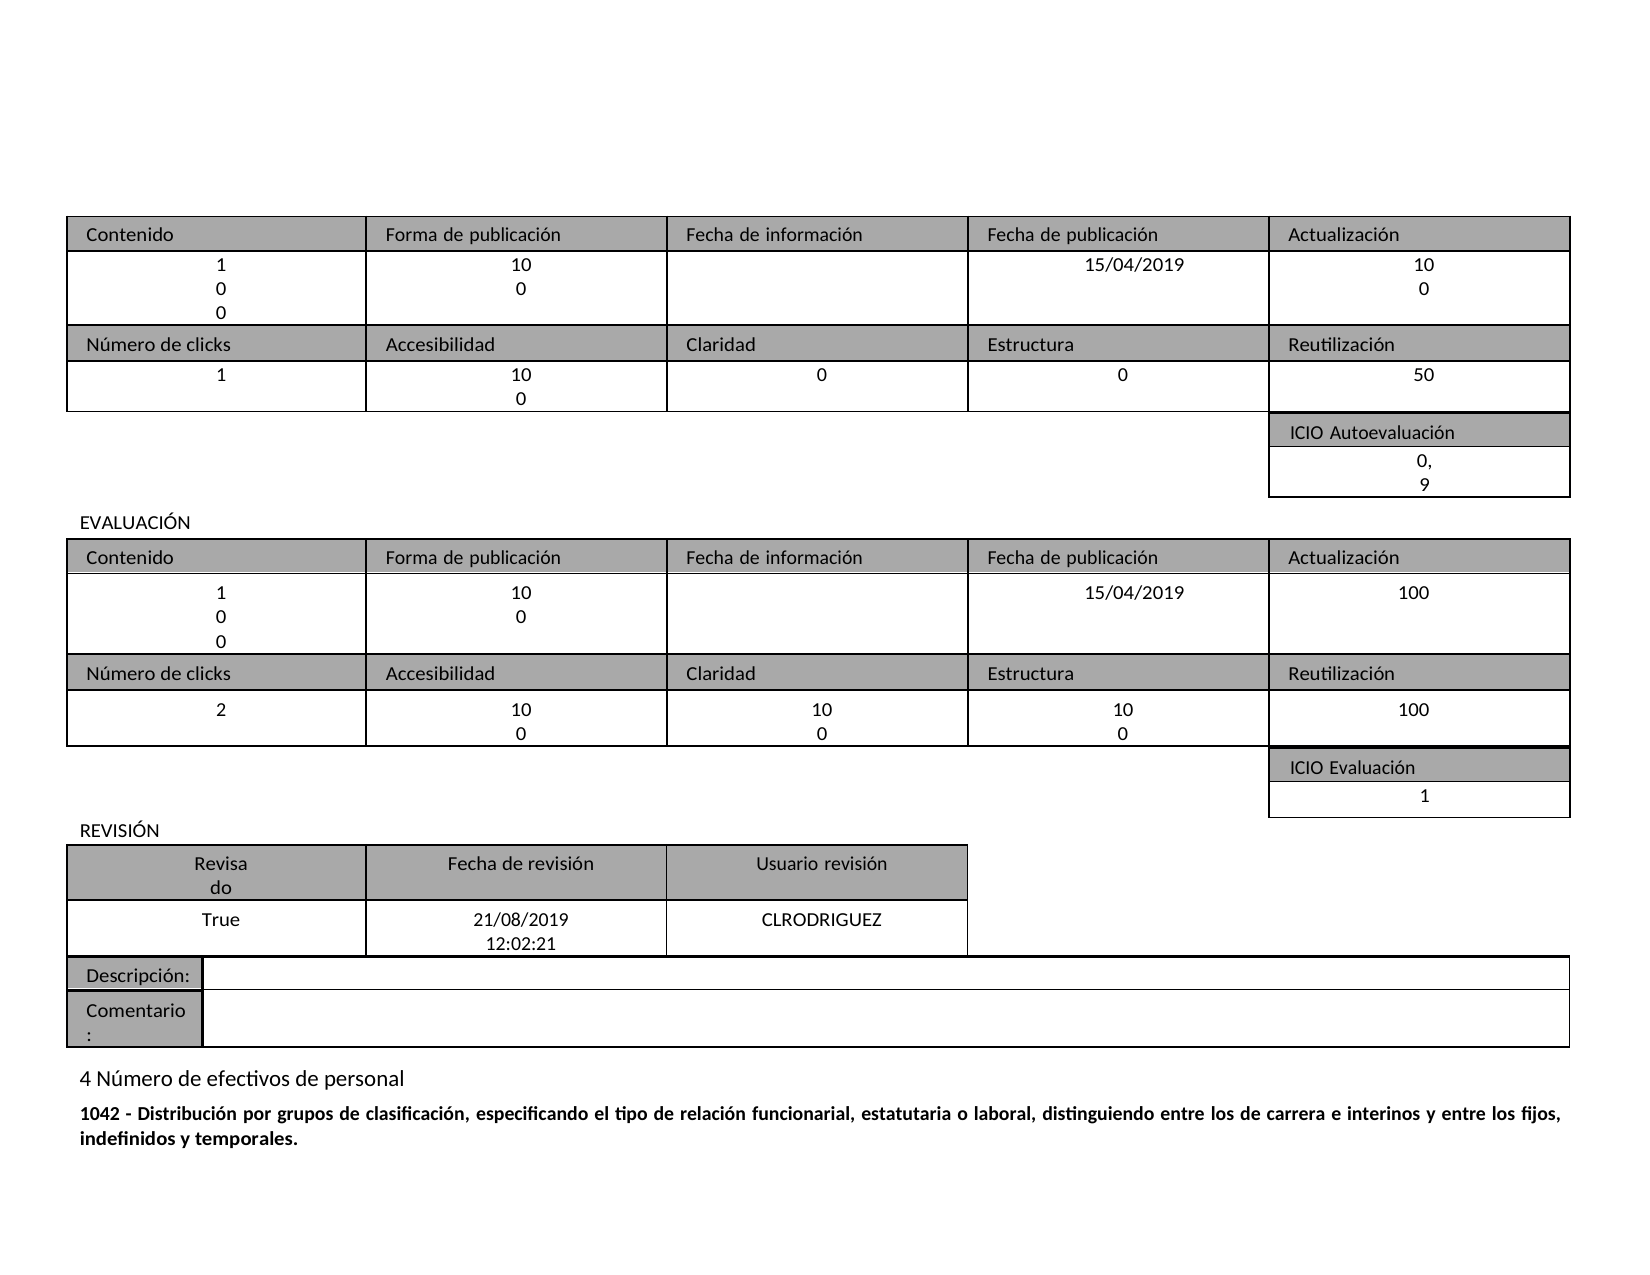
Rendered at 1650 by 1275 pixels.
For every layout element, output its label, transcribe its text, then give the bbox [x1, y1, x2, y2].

table_header Forma de publicación [367, 217, 666, 250]
table_cell 100 [367, 252, 666, 324]
table_cell 0,9 [1270, 447, 1569, 496]
table_cell 15/04/2019 [969, 252, 1268, 324]
table_cell 100 [68, 574, 365, 653]
table_header Actualización [1270, 540, 1569, 572]
table_cell Número de clicks [68, 655, 365, 689]
text 1042 - Distribución por grupos de clasificación, especificando el tipo de relación funcionarial, estatutaria o laboral, distinguiendo entre los de carrera e interinos y entre los fijos, indefinidos y temporales. [79, 1101, 1594, 1150]
table_cell 1 [68, 362, 365, 411]
table_cell Estructura [969, 655, 1268, 689]
table_cell Número de clicks [68, 326, 365, 360]
table_cell 100 [367, 362, 666, 411]
table_cell 1 [1270, 782, 1569, 816]
table_header Fecha de publicación [969, 540, 1268, 572]
table_cell Accesibilidad [367, 655, 666, 689]
table_cell Accesibilidad [367, 326, 666, 360]
table_cell 50 [1270, 362, 1569, 411]
table_cell 100 [367, 574, 666, 653]
table_header Fecha de revisión [367, 846, 666, 899]
table_cell ICIO Autoevaluación [1270, 414, 1569, 446]
table_header Fecha de información [668, 217, 967, 250]
table_cell Claridad [668, 326, 967, 360]
table_cell 21/08/2019 12:02:21 [367, 901, 666, 955]
table_cell Comentario: [68, 992, 201, 1046]
table_header Revisado [68, 846, 365, 899]
table_cell 100 [1270, 574, 1569, 653]
table_cell 0 [668, 362, 967, 411]
table_cell Descripción: [68, 958, 201, 988]
table_header [968, 844, 1569, 955]
table_cell Reutilización [1270, 655, 1569, 689]
table_header Fecha de información [668, 540, 967, 572]
table_header Contenido [68, 540, 365, 572]
table_header Actualización [1270, 217, 1569, 250]
table_cell 100 [969, 691, 1268, 745]
subtitle Número de efectivos de personal [79, 1064, 1594, 1092]
table_cell 15/04/2019 [969, 574, 1268, 653]
table_cell 2 [68, 691, 365, 745]
table_cell 100 [68, 252, 365, 324]
table_header Contenido [68, 217, 365, 250]
text EVALUACIÓN [79, 511, 1594, 535]
table_cell [668, 252, 967, 324]
table_header Fecha de publicación [969, 217, 1268, 250]
table_cell 0 [969, 362, 1268, 411]
text REVISIÓN [79, 818, 1594, 842]
table_header Usuario revisión [667, 846, 967, 899]
table_cell CLRODRIGUEZ [667, 901, 967, 955]
table_cell [67, 747, 1268, 816]
table_cell Estructura [969, 326, 1268, 360]
table_cell 100 [367, 691, 666, 745]
table_cell [204, 958, 1569, 988]
table_cell 100 [668, 691, 967, 745]
table_cell Reutilización [1270, 326, 1569, 360]
table_cell 100 [1270, 252, 1569, 324]
table_cell [204, 990, 1569, 1046]
table_header Forma de publicación [367, 540, 666, 572]
table_cell Claridad [668, 655, 967, 689]
table_cell 100 [1270, 691, 1569, 745]
table_cell [668, 574, 967, 653]
table_cell True [68, 901, 365, 955]
table_cell ICIO Evaluación [1270, 749, 1569, 781]
table_cell [67, 412, 1268, 496]
